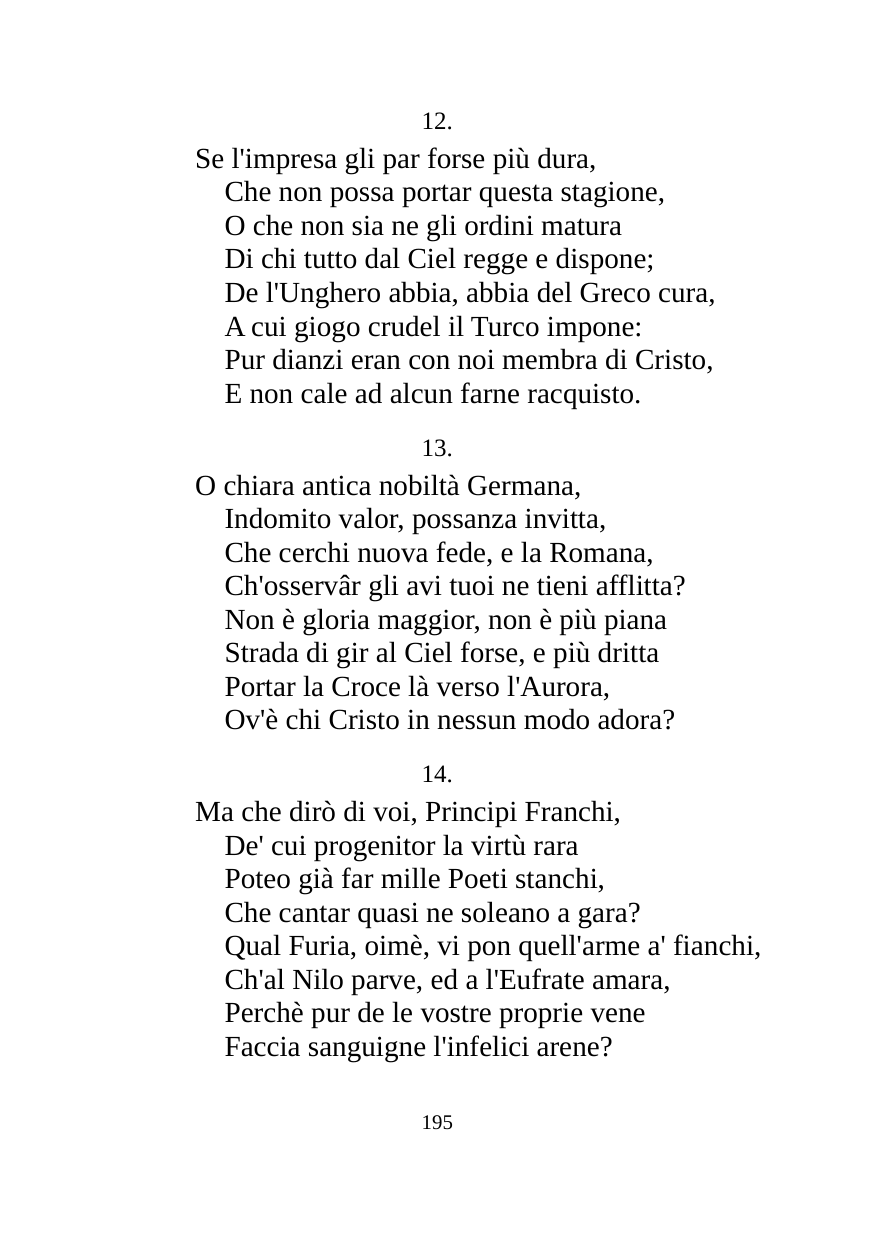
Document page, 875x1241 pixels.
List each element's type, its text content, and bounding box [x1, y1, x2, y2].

text De l'Unghero abbia, abbia del Greco cura, [224, 275, 768, 309]
text 13. [106, 433, 768, 462]
text De' cui progenitor la virtù rara [224, 828, 768, 861]
text Indomito valor, possanza invitta, [224, 501, 768, 535]
text O che non sia ne gli ordini matura [224, 208, 768, 242]
text Faccia sanguigne l'infelici arene? [224, 1029, 768, 1063]
text Se l'impresa gli par forse più dura, [195, 141, 768, 174]
text Portar la Croce là verso l'Aurora, [224, 669, 768, 702]
text Che non possa portar questa stagione, [224, 174, 768, 208]
text Strada di gir al Ciel forse, e più dritta [224, 635, 768, 669]
text Non è gloria maggior, non è più piana [224, 602, 768, 635]
text A cui giogo crudel il Turco impone: [224, 309, 768, 342]
text Ma che dirò di voi, Principi Franchi, [195, 794, 768, 828]
text 14. [106, 759, 768, 788]
text 12. [106, 106, 768, 135]
text O chiara antica nobiltà Germana, [195, 468, 768, 501]
text Perchè pur de le vostre proprie vene [224, 996, 768, 1029]
text E non cale ad alcun farne racquisto. [224, 376, 768, 409]
text Ch'al Nilo parve, ed a l'Eufrate amara, [224, 962, 768, 996]
text Di chi tutto dal Ciel regge e dispone; [224, 242, 768, 275]
text Che cantar quasi ne soleano a gara? [224, 895, 768, 928]
text Poteo già far mille Poeti stanchi, [224, 861, 768, 895]
text Ov'è chi Cristo in nessun modo adora? [224, 702, 768, 736]
text Qual Furia, oimè, vi pon quell'arme a' fianchi, [224, 928, 768, 962]
text Ch'osservâr gli avi tuoi ne tieni afflitta? [224, 568, 768, 602]
text Pur dianzi eran con noi membra di Cristo, [224, 342, 768, 376]
text Che cerchi nuova fede, e la Romana, [224, 535, 768, 568]
